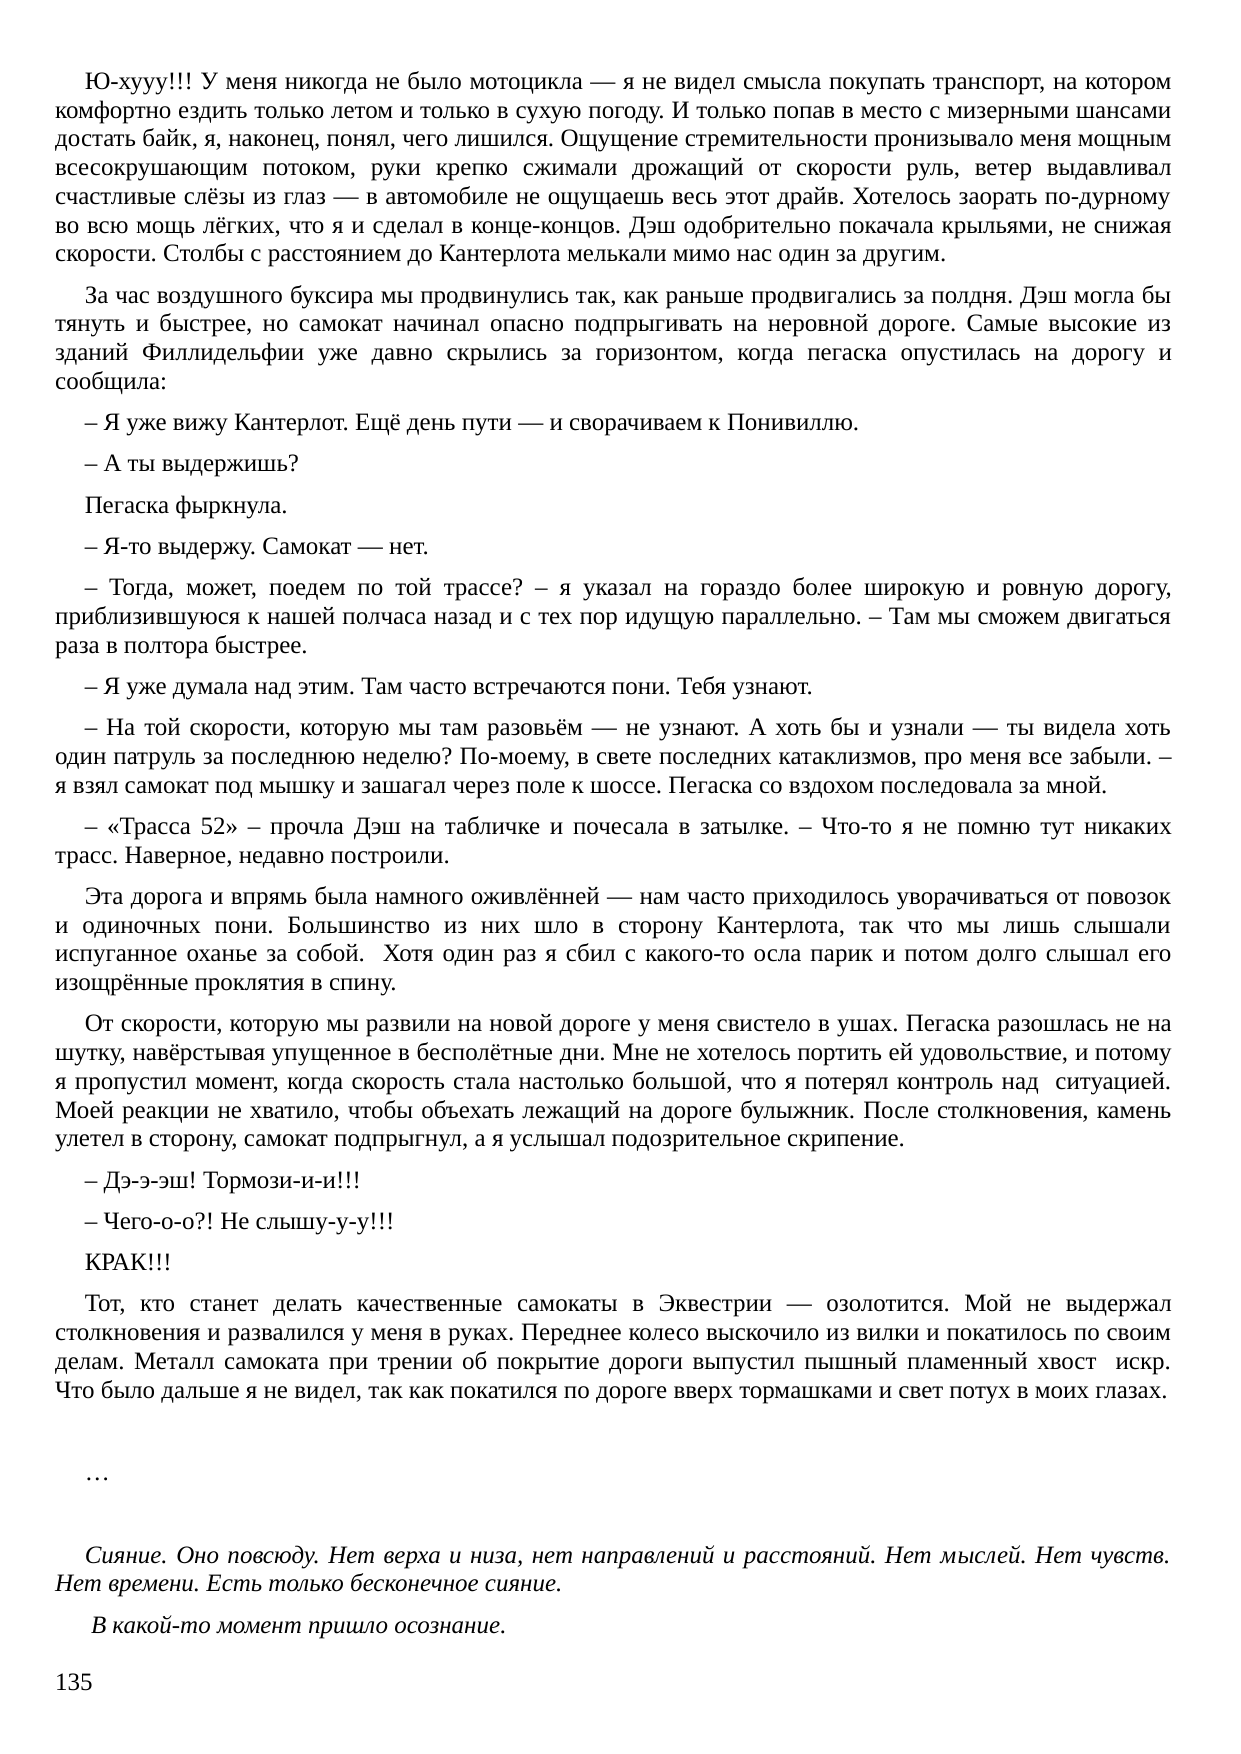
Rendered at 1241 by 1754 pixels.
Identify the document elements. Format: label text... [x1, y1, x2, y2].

text От скорости, которую мы развили на новой дороге у меня свистело в ушах. Пегаска разошлась не на шутку, навёрстывая упущенное в бесполётные дни. Мне не хотелось портить ей удовольствие, и потому я пропустил момент, когда скорость стала настолько большой, что я потерял контроль над ситуацией. Моей реакции не хватило, чтобы объехать лежащий на дороге булыжник. После столкновения, камень улетел в сторону, самокат подпрыгнул, а я услышал подозрительное скрипение. [55, 1008, 1173, 1152]
text Ю-хууу!!! У меня никогда не было мотоцикла — я не видел смысла покупать транспорт, на котором комфортно ездить только летом и только в сухую погоду. И только попав в место с мизерными шансами достать байк, я, наконец, понял, чего лишился. Ощущение стремительности пронизывало меня мощным всесокрушающим потоком, руки крепко сжимали дрожащий от скорости руль, ветер выдавливал счастливые слёзы из глаз — в автомобиле не ощущаешь весь этот драйв. Хотелось заорать по-дурному во всю мощь лёгких, что я и сделал в конце-концов. Дэш одобрительно покачала крыльями, не снижая скорости. Столбы с расстоянием до Кантерлота мелькали мимо нас один за другим. [55, 66, 1173, 267]
text – Я уже думала над этим. Там часто встречаются пони. Тебя узнают. [55, 671, 1173, 700]
text – Я-то выдержу. Самокат — нет. [55, 531, 1173, 560]
text – На той скорости, которую мы там разовьём — не узнают. А хоть бы и узнали — ты видела хоть один патруль за последнюю неделю? По-моему, в свете последних катаклизмов, про меня все забыли. – я взял самокат под мышку и зашагал через поле к шоссе. Пегаска со вздохом последовала за мной. [55, 712, 1173, 798]
text … [55, 1457, 1173, 1486]
text В какой-то момент пришло осознание. [55, 1610, 1173, 1638]
text Эта дорога и впрямь была намного оживлённей — нам часто приходилось уворачиваться от повозок и одиночных пони. Большинство из них шло в сторону Кантерлота, так что мы лишь слышали испуганное оханье за собой. Хотя один раз я сбил с какого-то осла парик и потом долго слышал его изощрённые проклятия в спину. [55, 881, 1173, 996]
text – Чего-о-о?! Не слышу-у-у!!! [55, 1206, 1173, 1235]
text – Дэ-э-эш! Тормози-и-и!!! [55, 1165, 1173, 1193]
text Пегаска фыркнула. [55, 490, 1173, 518]
text – Я уже вижу Кантерлот. Ещё день пути — и сворачиваем к Понивиллю. [55, 407, 1173, 436]
text КРАК!!! [55, 1247, 1173, 1276]
text – «Трасса 52» – прочла Дэш на табличке и почесала в затылке. – Что-то я не помню тут никаких трасс. Наверное, недавно построили. [55, 811, 1173, 868]
text Тот, кто станет делать качественные самокаты в Эквестрии — озолотится. Мой не выдержал столкновения и развалился у меня в руках. Переднее колесо выскочило из вилки и покатилось по своим делам. Металл самоката при трении об покрытие дороги выпустил пышный пламенный хвост искр. Что было дальше я не видел, так как покатился по дороге вверх тормашками и свет потух в моих глазах. [55, 1288, 1173, 1403]
text Сияние. Оно повсюду. Нет верха и низа, нет направлений и расстояний. Нет мыслей. Нет чувств. Нет времени. Есть только бесконечное сияние. [55, 1540, 1173, 1597]
text – А ты выдержишь? [55, 448, 1173, 477]
text – Тогда, может, поедем по той трассе? – я указал на гораздо более широкую и ровную дорогу, приблизившуюся к нашей полчаса назад и с тех пор идущую параллельно. – Там мы сможем двигаться раза в полтора быстрее. [55, 572, 1173, 658]
text За час воздушного буксира мы продвинулись так, как раньше продвигались за полдня. Дэш могла бы тянуть и быстрее, но самокат начинал опасно подпрыгивать на неровной дороге. Самые высокие из зданий Филлидельфии уже давно скрылись за горизонтом, когда пегаска опустилась на дорогу и сообщила: [55, 280, 1173, 395]
